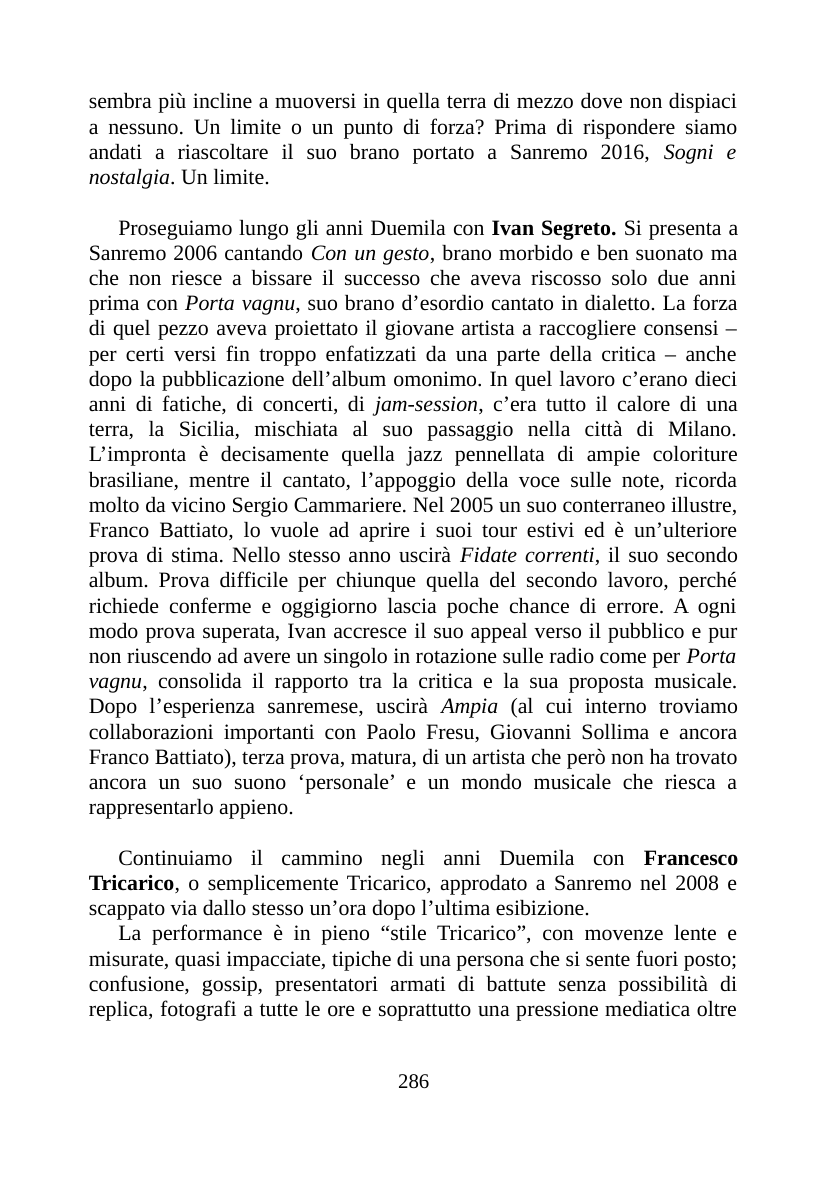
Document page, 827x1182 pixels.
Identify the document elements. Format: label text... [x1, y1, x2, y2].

text Proseguiamo lungo gli anni Duemila con Ivan Segreto. Si presenta a Sanremo 2006 cantando Con un gesto, brano morbido e ben suonato ma che non riesce a bissare il successo che aveva riscosso solo due anni prima con Porta vagnu, suo brano d’esordio cantato in dialetto. La forza di quel pezzo aveva proiettato il giovane artista a raccogliere consensi – per certi versi fin troppo enfatizzati da una parte della critica – anche dopo la pubblicazione dell’album omonimo. In quel lavoro c’erano dieci anni di fatiche, di concerti, di jam-session, c’era tutto il calore di una terra, la Sicilia, mischiata al suo passaggio nella città di Milano. L’impronta è decisamente quella jazz pennellata di ampie coloriture brasiliane, mentre il cantato, l’appoggio della voce sulle note, ricorda molto da vicino Sergio Cammariere. Nel 2005 un suo conterraneo illustre, Franco Battiato, lo vuole ad aprire i suoi tour estivi ed è un’ulteriore prova di stima. Nello stesso anno uscirà Fidate correnti, il suo secondo album. Prova difficile per chiunque quella del secondo lavoro, perché richiede conferme e oggigiorno lascia poche chance di errore. A ogni modo prova superata, Ivan accresce il suo appeal verso il pubblico e pur non riuscendo ad avere un singolo in rotazione sulle radio come per Porta vagnu, consolida il rapporto tra la critica e la sua proposta musicale. Dopo l’esperienza sanremese, uscirà Ampia (al cui interno troviamo collaborazioni importanti con Paolo Fresu, Giovanni Sollima e ancora Franco Battiato), terza prova, matura, di un artista che però non ha trovato ancora un suo suono ‘personale’ e un mondo musicale che riesca a rappresentarlo appieno. [88, 214, 738, 819]
text La performance è in pieno “stile Tricarico”, con movenze lente e misurate, quasi impacciate, tipiche di una persona che si sente fuori posto; confusione, gossip, presentatori armati di battute senza possibilità di replica, fotografi a tutte le ore e soprattutto una pressione mediatica oltre [88, 920, 738, 1021]
text Continuiamo il cammino negli anni Duemila con Francesco Tricarico, o semplicemente Tricarico, approdato a Sanremo nel 2008 e scappato via dallo stesso un’ora dopo l’ultima esibizione. [88, 845, 738, 920]
text sembra più incline a muoversi in quella terra di mezzo dove non dispiaci a nessuno. Un limite o un punto di forza? Prima di rispondere siamo andati a riascoltare il suo brano portato a Sanremo 2016, Sogni e nostalgia. Un limite. [88, 88, 738, 189]
